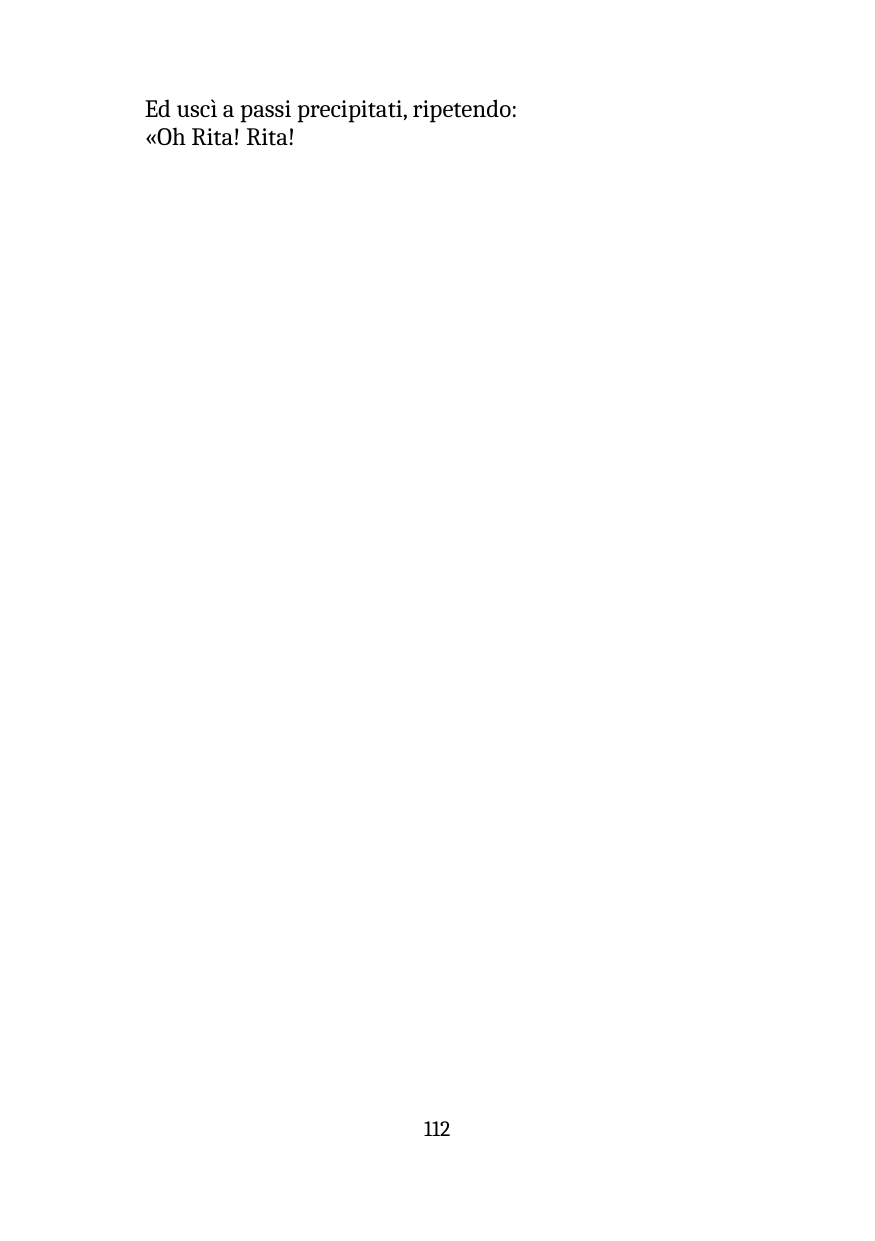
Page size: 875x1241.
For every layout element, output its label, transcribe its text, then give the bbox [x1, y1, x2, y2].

text Ed uscì a passi precipitati, ripetendo: [94, 94, 779, 123]
text «Oh Rita! Rita! [94, 123, 779, 152]
